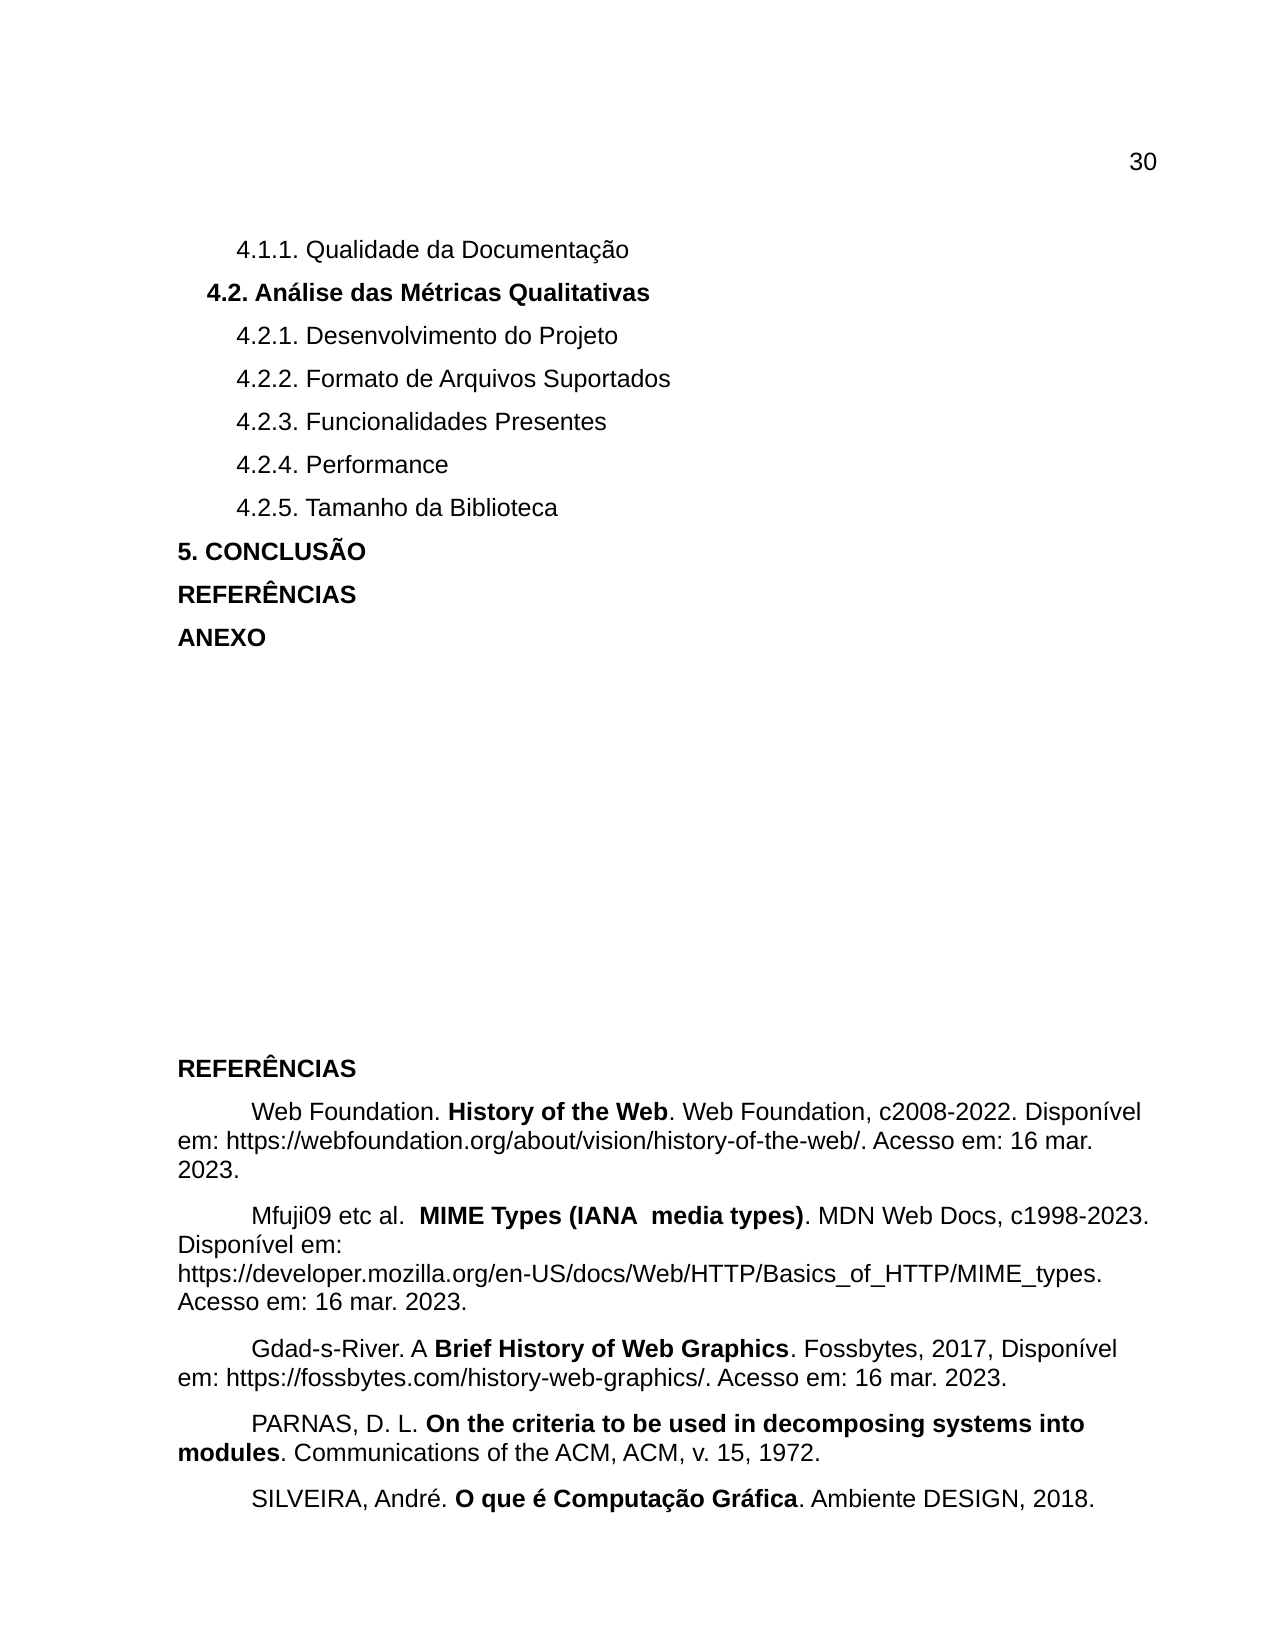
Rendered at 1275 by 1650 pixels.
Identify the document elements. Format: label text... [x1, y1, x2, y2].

text 5. CONCLUSÃO [177, 537, 1157, 565]
text 4.2.5. Tamanho da Biblioteca [236, 493, 1157, 522]
text REFERÊNCIAS [177, 580, 1157, 608]
text Mfuji09 etc al. MIME Types (IANA media types). MDN Web Docs, c1998-2023. Disponível em: https://developer.mozilla.org/en-US/docs/Web/HTTP/Basics_of_HTTP/MIME_types. Acesso em: 16 mar. 2023. [177, 1201, 1157, 1316]
text ANEXO [177, 623, 1157, 695]
text 4.2.4. Performance [236, 450, 1157, 479]
text SILVEIRA, André. O que é Computação Gráfica. Ambiente DESIGN, 2018. [177, 1484, 1157, 1513]
text 4.2. Análise das Métricas Qualitativas [207, 278, 1157, 307]
text Web Foundation. History of the Web. Web Foundation, c2008-2022. Disponível em: https://webfoundation.org/about/vision/history-of-the-web/. Acesso em: 16 mar. 2023. [177, 1097, 1157, 1183]
text 4.2.2. Formato de Arquivos Suportados [236, 364, 1157, 393]
text 4.1.1. Qualidade da Documentação [236, 235, 1157, 263]
text 4.2.3. Funcionalidades Presentes [236, 407, 1157, 436]
subtitle REFERÊNCIAS [177, 1054, 1157, 1083]
text PARNAS, D. L. On the criteria to be used in decomposing systems into modules. Communications of the ACM, ACM, v. 15, 1972. [177, 1409, 1157, 1467]
text 4.2.1. Desenvolvimento do Projeto [236, 321, 1157, 350]
text Gdad-s-River. A Brief History of Web Graphics. Fossbytes, 2017, Disponível em: https://fossbytes.com/history-web-graphics/. Acesso em: 16 mar. 2023. [177, 1334, 1157, 1391]
